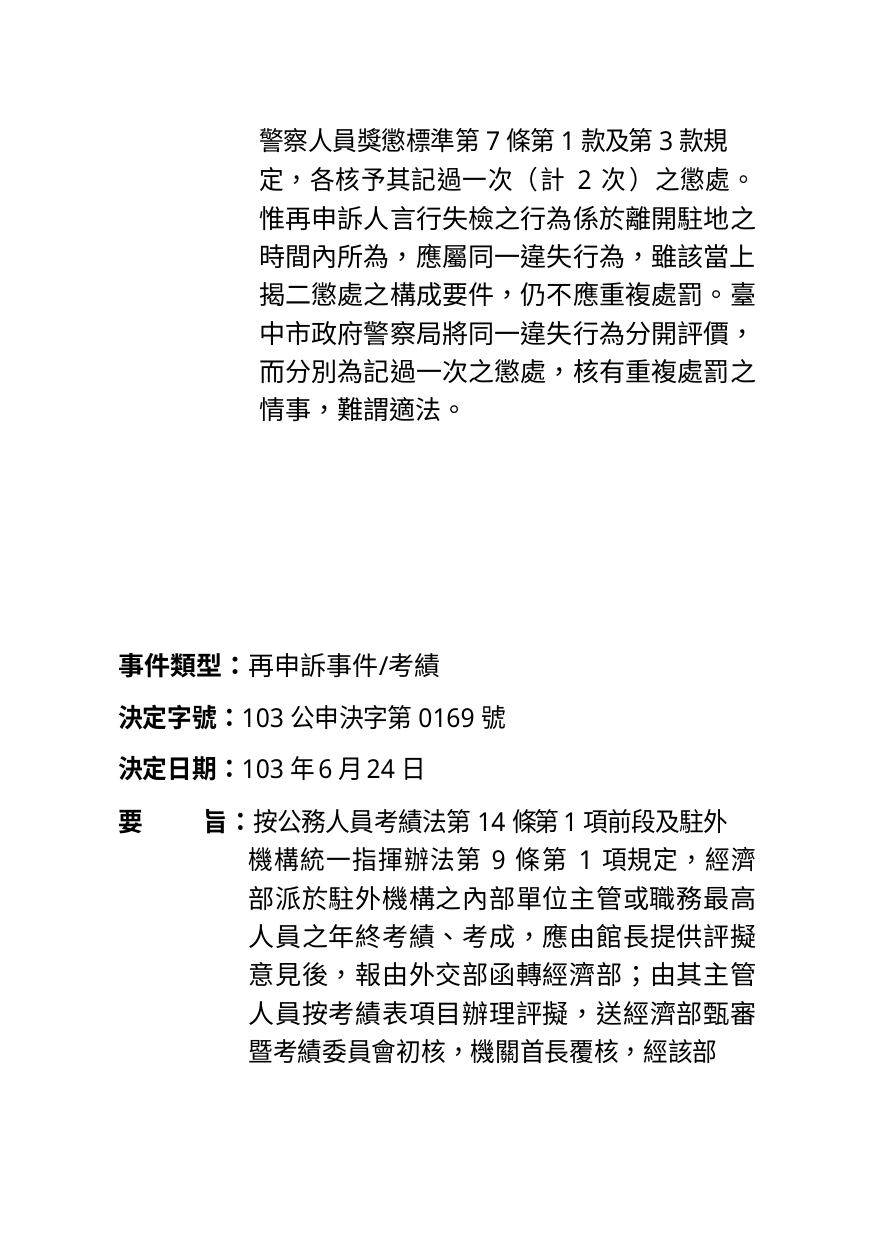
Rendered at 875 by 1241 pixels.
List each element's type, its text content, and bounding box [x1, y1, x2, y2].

text 決定字號：103 公申決字第 0169 號決定日期：103 年 6 月 24 日 [118, 699, 515, 786]
text 定，各核予其記過一次（計 2 次）之懲處。惟再申訴人言行失檢之行為係於離開駐地之時間內所為，應屬同一違失行為，雖該當上揭二懲處之構成要件，仍不應重複處罰。臺中市政府警察局將同一違失行為分開評價， 而分別為記過一次之懲處，核有重複處罰之情事，難謂適法。 [259, 162, 756, 427]
text 要 旨：按公務人員考績法第 14 條第 1 項前段及駐外 [118, 802, 793, 839]
text 機構統一指揮辦法第 9 條第 1 項規定，經濟部派於駐外機構之內部單位主管或職務最高人員之年終考績、考成，應由館長提供評擬意見後，報由外交部函轉經濟部；由其主管人員按考績表項目辦理評擬，送經濟部甄審暨考績委員會初核，機關首長覆核，經該部 [248, 842, 757, 1069]
text 事件類型：再申訴事件/考績 [118, 648, 793, 683]
text 警察人員獎懲標準第 7 條第 1 款及第 3 款規 [259, 123, 793, 158]
